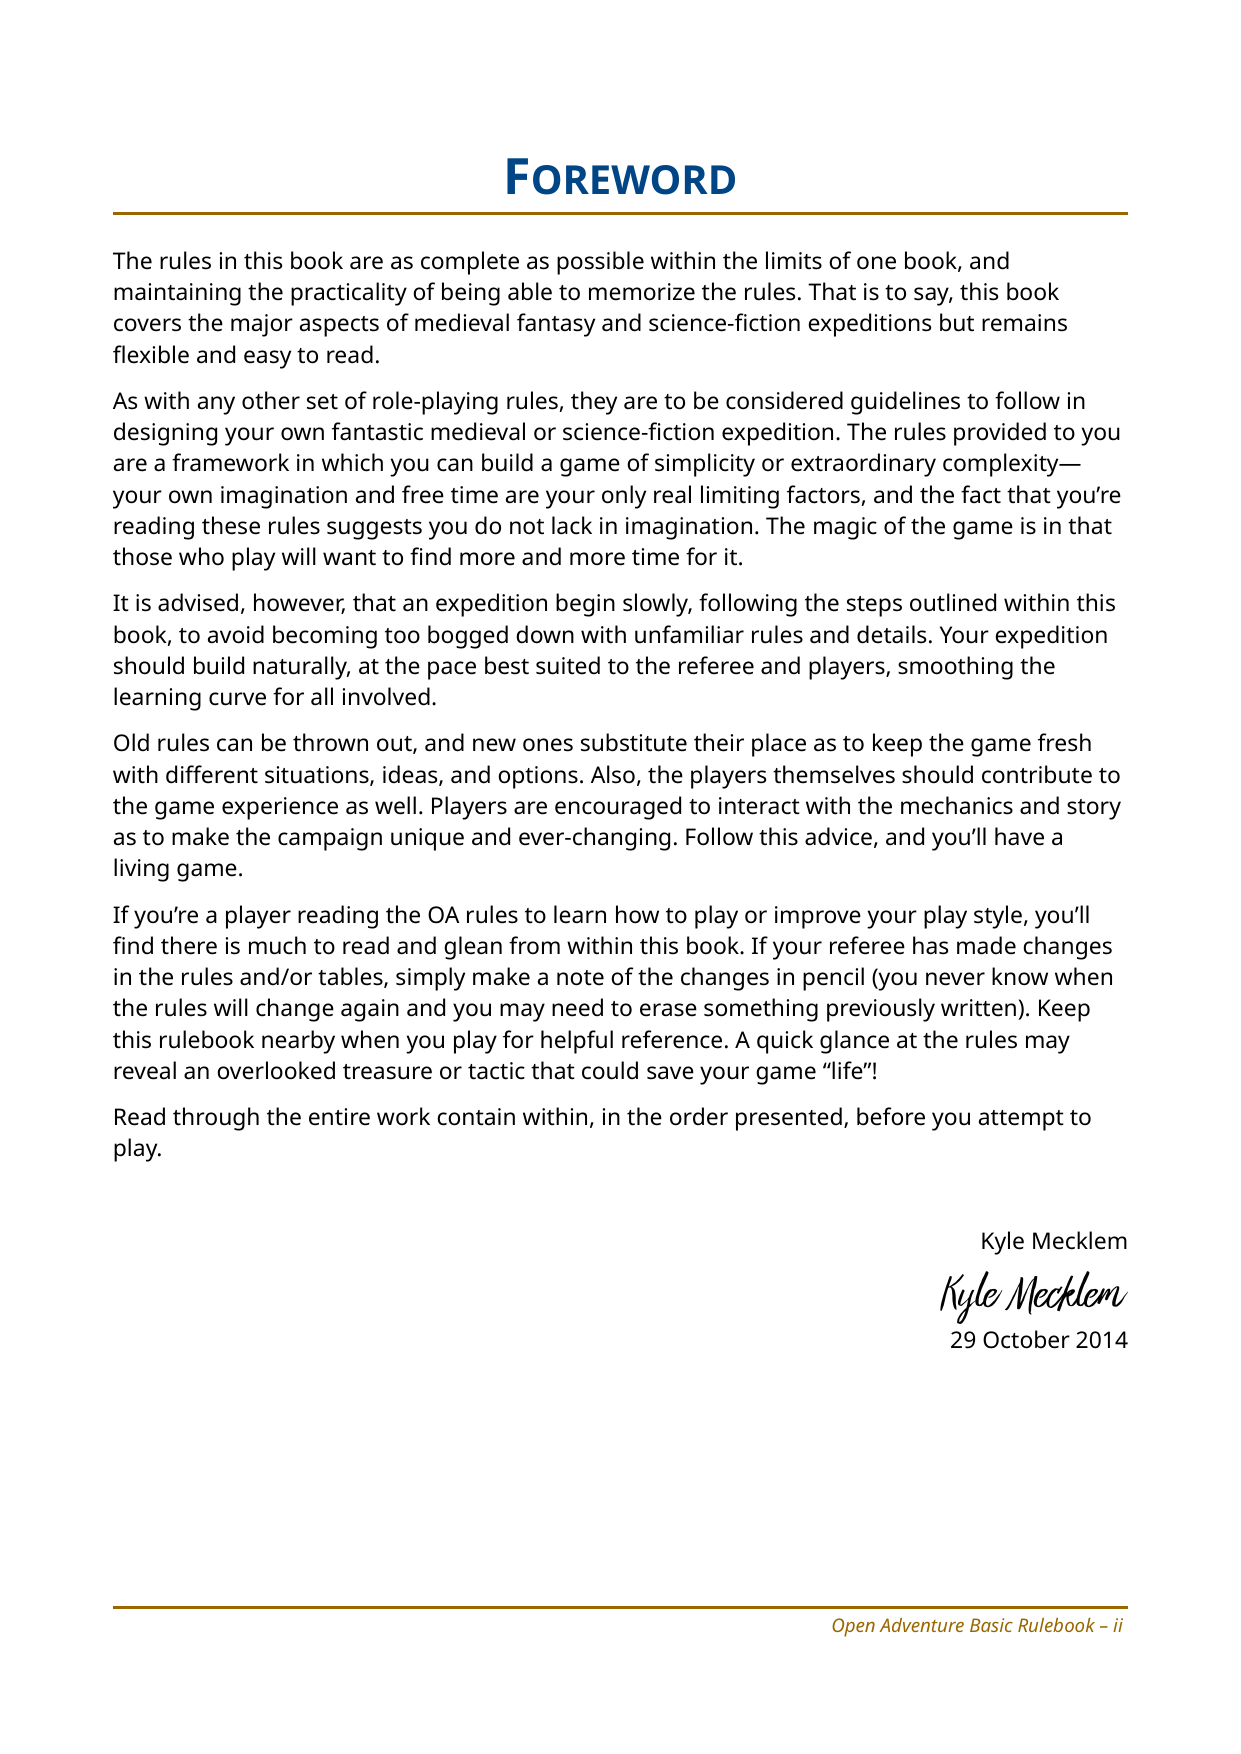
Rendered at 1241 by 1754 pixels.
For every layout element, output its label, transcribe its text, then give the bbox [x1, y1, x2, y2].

text Read through the entire work contain within, in the order presented, before you attempt to play. [113, 1101, 1128, 1164]
text If you’re a player reading the OA rules to learn how to play or improve your play style, you’ll find there is much to read and glean from within this book. If your referee has made changes in the rules and/or tables, simply make a note of the changes in pencil (you never know when the rules will change again and you may need to erase something previously written). Keep this rulebook nearby when you play for helpful reference. A quick glance at the rules may reveal an overlooked treasure or tactic that could save your game “life”! [113, 899, 1128, 1086]
text 29 October 2014 [113, 1271, 1128, 1355]
text Old rules can be thrown out, and new ones substitute their place as to keep the game fresh with different situations, ideas, and options. Also, the players themselves should contribute to the game experience as well. Players are encouraged to interact with the mechanics and story as to make the campaign unique and ever-changing. Follow this advice, and you’ll have a living game. [113, 727, 1128, 884]
text The rules in this book are as complete as possible within the limits of one book, and maintaining the practicality of being able to memorize the rules. That is to say, this book covers the major aspects of medieval fantasy and science-fiction expeditions but remains flexible and easy to read. [113, 245, 1128, 370]
text Kyle Mecklem [113, 1225, 1128, 1256]
text As with any other set of role-playing rules, they are to be considered guidelines to follow in designing your own fantastic medieval or science-fiction expedition. The rules provided to you are a framework in which you can build a game of simplicity or extraordinary complexity—your own imagination and free time are your only real limiting factors, and the fact that you’re reading these rules suggests you do not lack in imagination. The magic of the game is in that those who play will want to find more and more time for it. [113, 385, 1128, 572]
picture [940, 1271, 1128, 1324]
text It is advised, however, that an expedition begin slowly, following the steps outlined within this book, to avoid becoming too bogged down with unfamiliar rules and details. Your expedition should build naturally, at the pace best suited to the referee and players, smoothing the learning curve for all involved. [113, 587, 1128, 712]
